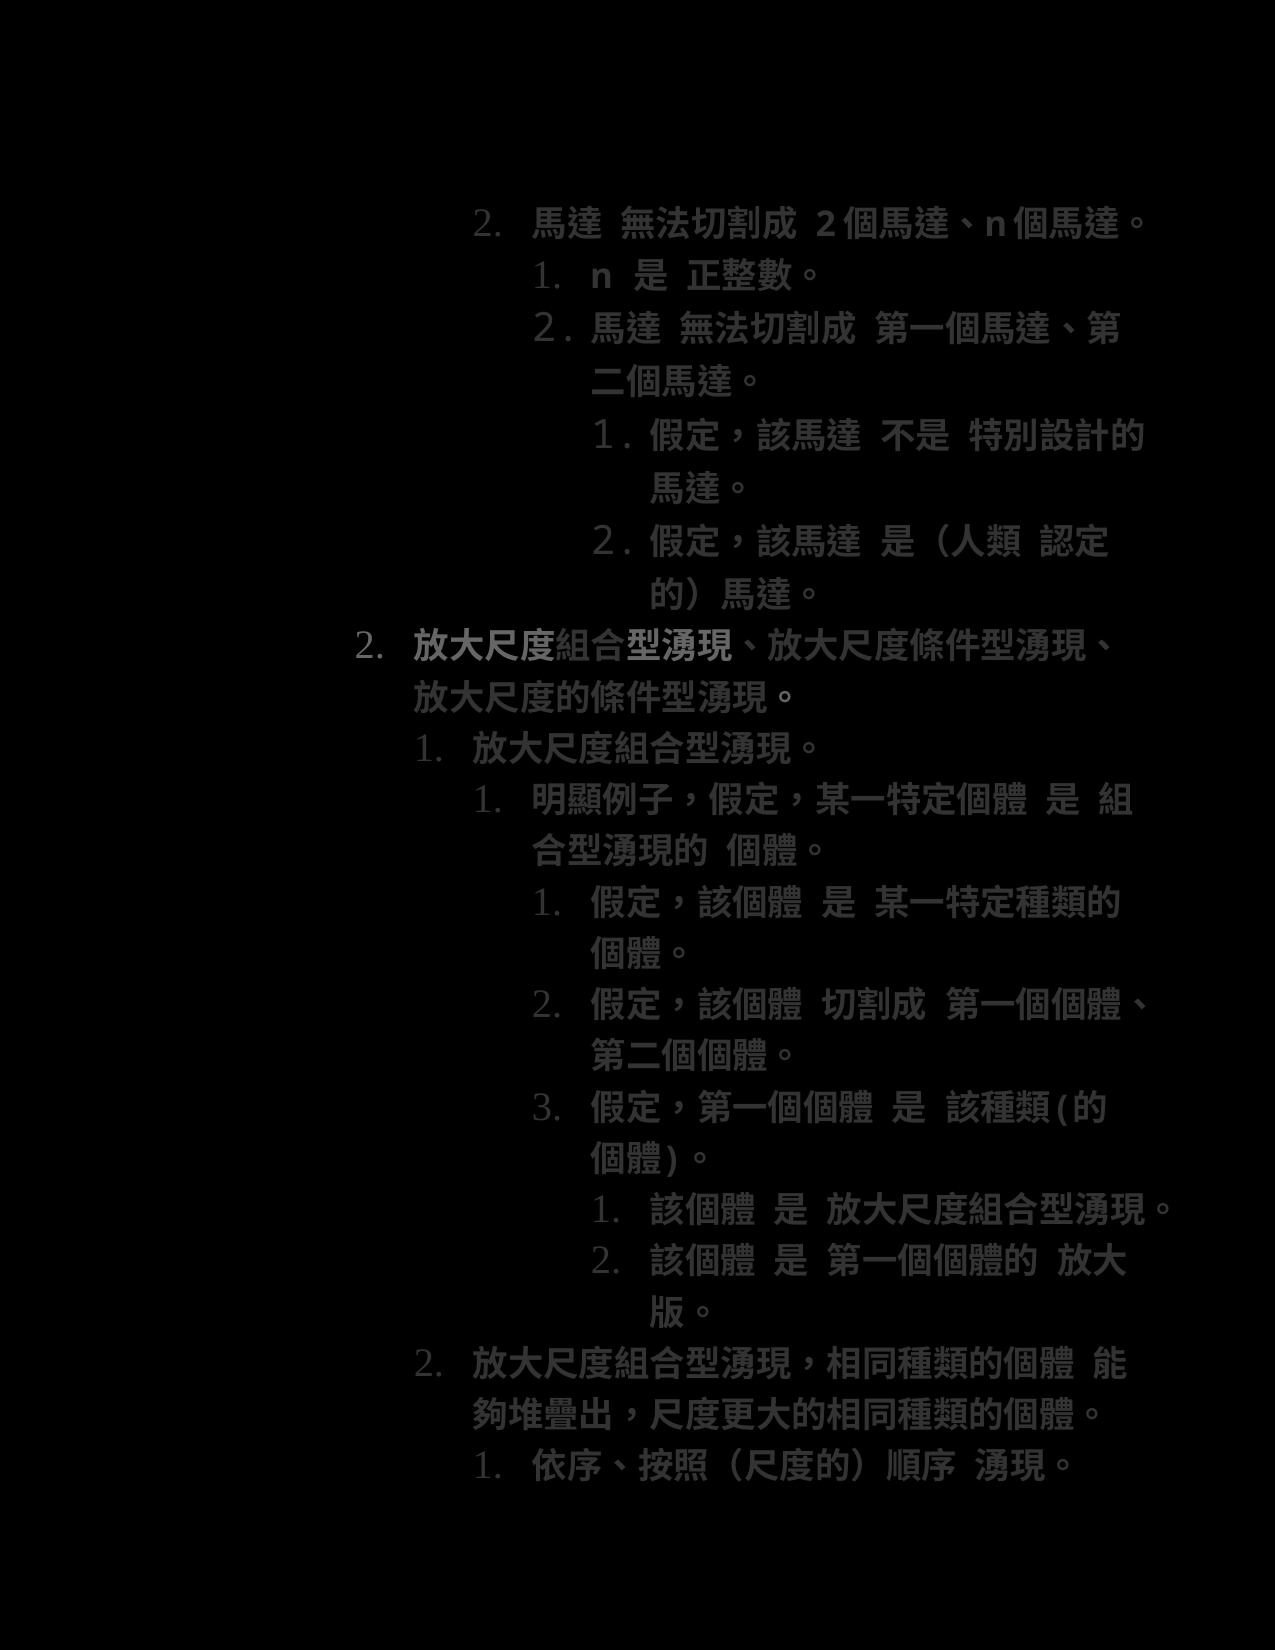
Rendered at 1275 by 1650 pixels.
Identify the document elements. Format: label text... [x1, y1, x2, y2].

list 馬達 無法切割成 第一個馬達、第二個馬達。 [532, 298, 1157, 405]
list 放大尺度組合型湧現，相同種類的個體 能夠堆疊出，尺度更大的相同種類的個體。 [413, 1335, 1157, 1438]
list 放大尺度組合型湧現、放大尺度條件型湧現、放大尺度的條件型湧現。 [354, 618, 1157, 720]
list 依序、按照（尺度的）順序 湧現。 [472, 1438, 1157, 1489]
list 假定，該馬達 不是 特別設計的 馬達。 [591, 405, 1157, 511]
list 明顯例子，假定，某一特定個體 是 組合型湧現的 個體。 [472, 771, 1157, 874]
list 放大尺度組合型湧現。 [413, 720, 1157, 771]
list 該個體 是 放大尺度組合型湧現。 [591, 1182, 1157, 1233]
list 假定，該個體 切割成 第一個個體、第二個個體。 [532, 976, 1157, 1079]
list 假定，第一個個體 是 該種類(的 個體)。 [532, 1079, 1157, 1182]
list 假定，該個體 是 某一特定種類的 個體。 [532, 874, 1157, 976]
list 假定，該馬達 是（人類 認定的）馬達。 [591, 511, 1157, 618]
list 馬達 無法切割成 2個馬達、n個馬達。 [472, 196, 1157, 247]
list 該個體 是 第一個個體的 放大版。 [591, 1233, 1157, 1335]
list n 是 正整數。 [532, 247, 1157, 298]
